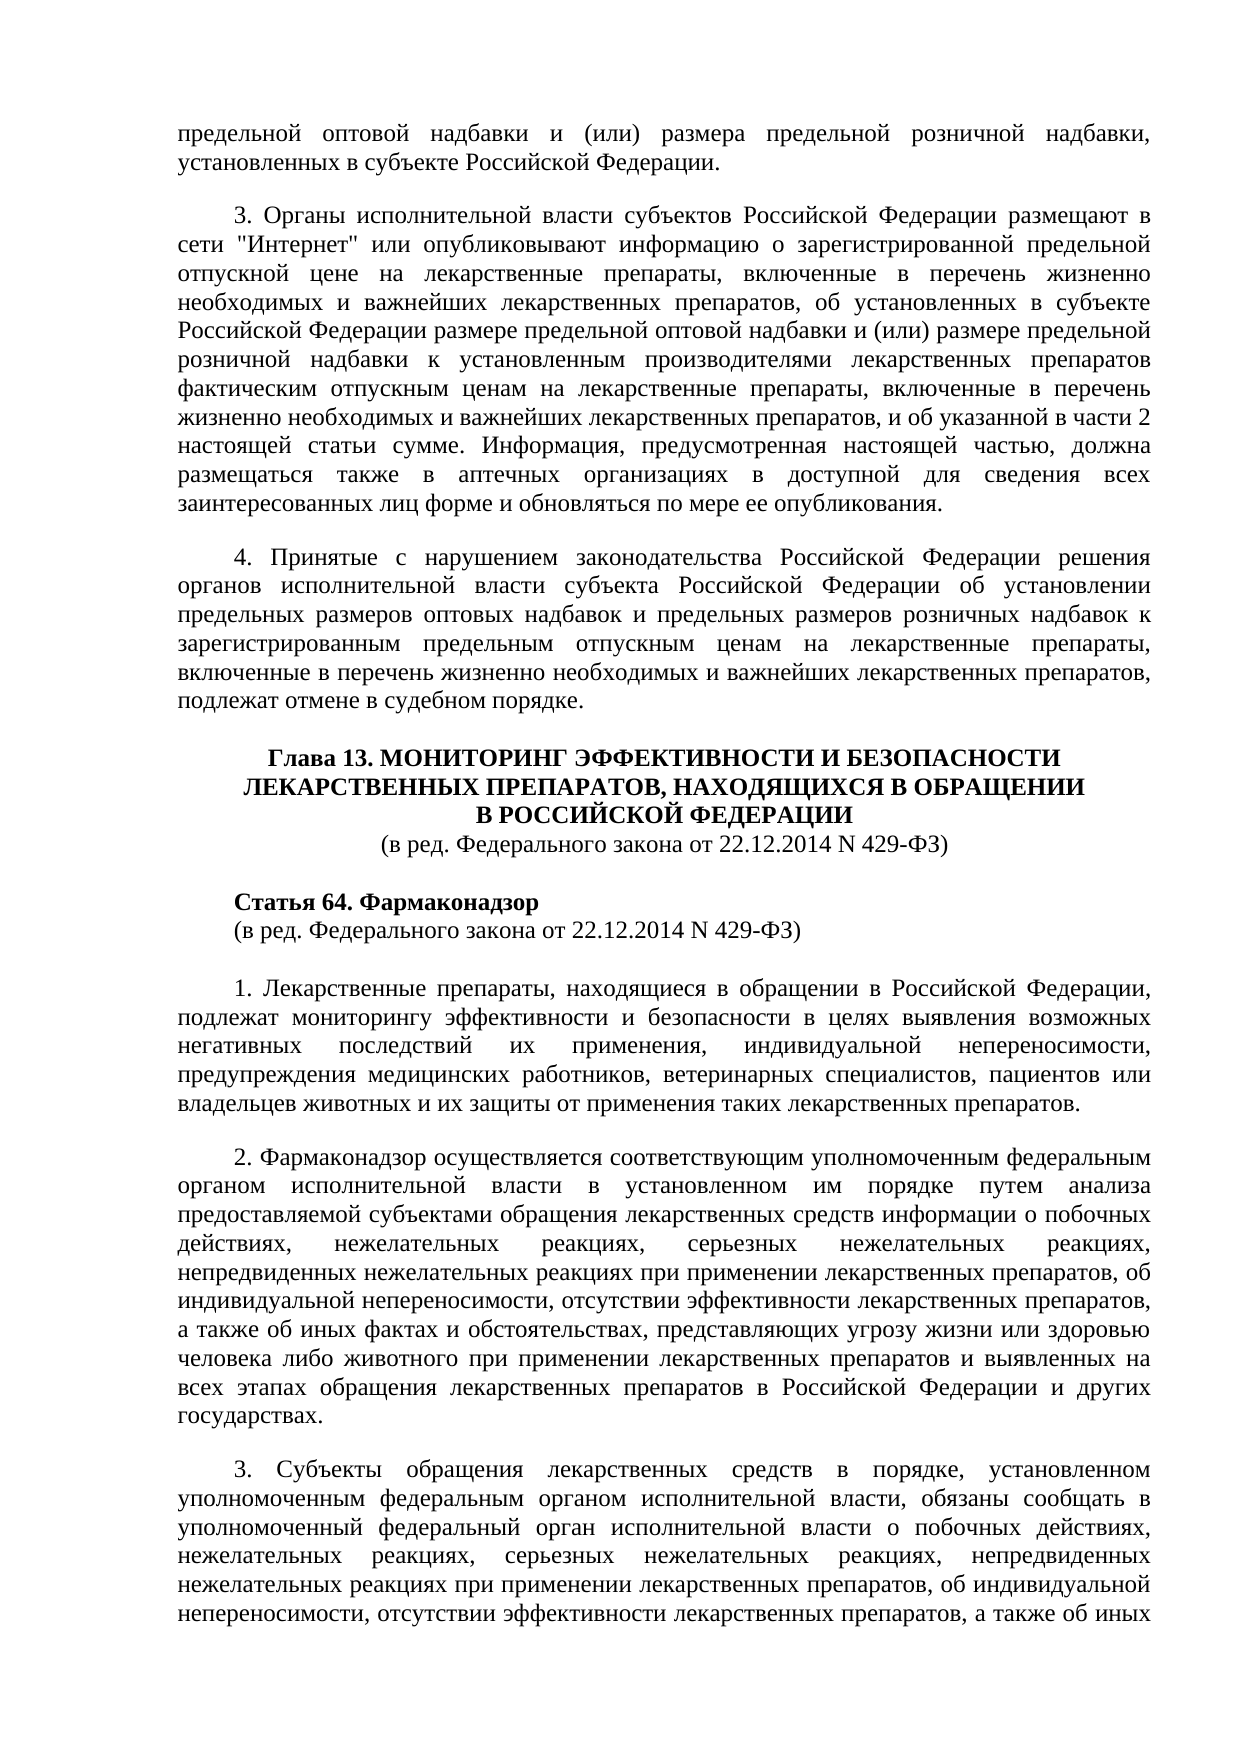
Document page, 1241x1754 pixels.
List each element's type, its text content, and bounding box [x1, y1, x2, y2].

title В РОССИЙСКОЙ ФЕДЕРАЦИИ [177, 801, 1152, 829]
text 3. Органы исполнительной власти субъектов Российской Федерации размещают в сети "Интернет" или опубликовывают информацию о зарегистрированной предельной отпускной цене на лекарственные препараты, включенные в перечень жизненно необходимых и важнейших лекарственных препаратов, об установленных в субъекте Российской Федерации размере предельной оптовой надбавки и (или) размере предельной розничной надбавки к установленным производителями лекарственных препаратов фактическим отпускным ценам на лекарственные препараты, включенные в перечень жизненно необходимых и важнейших лекарственных препаратов, и об указанной в части 2 настоящей статьи сумме. Информация, предусмотренная настоящей частью, должна размещаться также в аптечных организациях в доступной для сведения всех заинтересованных лиц форме и обновляться по мере ее опубликования. [177, 201, 1152, 517]
text 1. Лекарственные препараты, находящиеся в обращении в Российской Федерации, подлежат мониторингу эффективности и безопасности в целях выявления возможных негативных последствий их применения, индивидуальной непереносимости, предупреждения медицинских работников, ветеринарных специалистов, пациентов или владельцев животных и их защиты от применения таких лекарственных препаратов. [177, 973, 1152, 1117]
text 2. Фармаконадзор осуществляется соответствующим уполномоченным федеральным органом исполнительной власти в установленном им порядке путем анализа предоставляемой субъектами обращения лекарственных средств информации о побочных действиях, нежелательных реакциях, серьезных нежелательных реакциях, непредвиденных нежелательных реакциях при применении лекарственных препаратов, об индивидуальной непереносимости, отсутствии эффективности лекарственных препаратов, а также об иных фактах и обстоятельствах, представляющих угрозу жизни или здоровью человека либо животного при применении лекарственных препаратов и выявленных на всех этапах обращения лекарственных препаратов в Российской Федерации и других государствах. [177, 1142, 1152, 1429]
text (в ред. Федерального закона от 22.12.2014 N 429-ФЗ) [177, 916, 1152, 944]
title Статья 64. Фармаконадзор [177, 887, 1152, 916]
text 3. Субъекты обращения лекарственных средств в порядке, установленном уполномоченным федеральным органом исполнительной власти, обязаны сообщать в уполномоченный федеральный орган исполнительной власти о побочных действиях, нежелательных реакциях, серьезных нежелательных реакциях, непредвиденных нежелательных реакциях при применении лекарственных препаратов, об индивидуальной непереносимости, отсутствии эффективности лекарственных препаратов, а также об иных [177, 1454, 1152, 1627]
text предельной оптовой надбавки и (или) размера предельной розничной надбавки, установленных в субъекте Российской Федерации. [177, 118, 1152, 176]
text 4. Принятые с нарушением законодательства Российской Федерации решения органов исполнительной власти субъекта Российской Федерации об установлении предельных размеров оптовых надбавок и предельных размеров розничных надбавок к зарегистрированным предельным отпускным ценам на лекарственные препараты, включенные в перечень жизненно необходимых и важнейших лекарственных препаратов, подлежат отмене в судебном порядке. [177, 542, 1152, 714]
title Глава 13. МОНИТОРИНГ ЭФФЕКТИВНОСТИ И БЕЗОПАСНОСТИ [177, 743, 1152, 772]
text (в ред. Федерального закона от 22.12.2014 N 429-ФЗ) [177, 829, 1152, 858]
title ЛЕКАРСТВЕННЫХ ПРЕПАРАТОВ, НАХОДЯЩИХСЯ В ОБРАЩЕНИИ [177, 772, 1152, 801]
